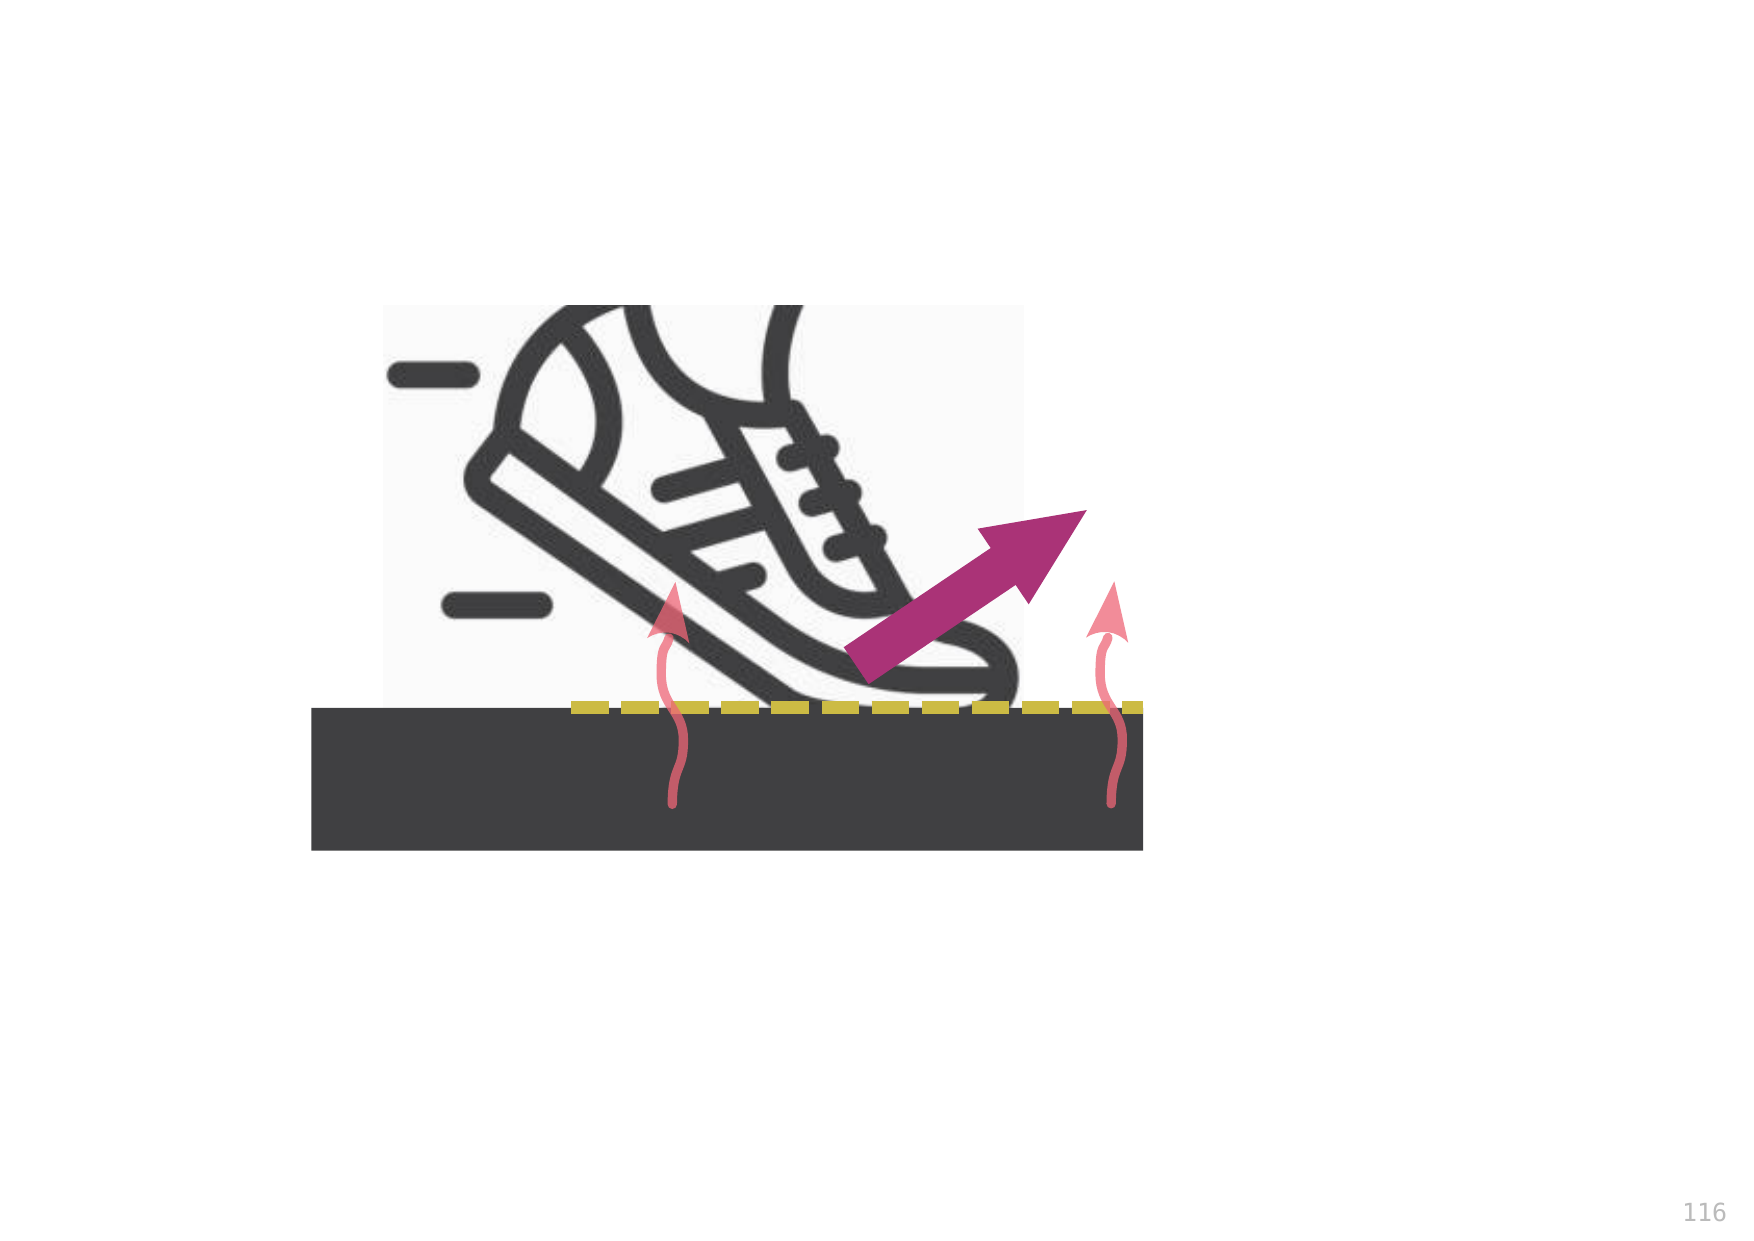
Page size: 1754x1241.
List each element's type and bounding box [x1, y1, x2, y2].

text_box [843, 510, 1087, 685]
text_box [311, 707, 1144, 892]
picture [383, 305, 1024, 707]
